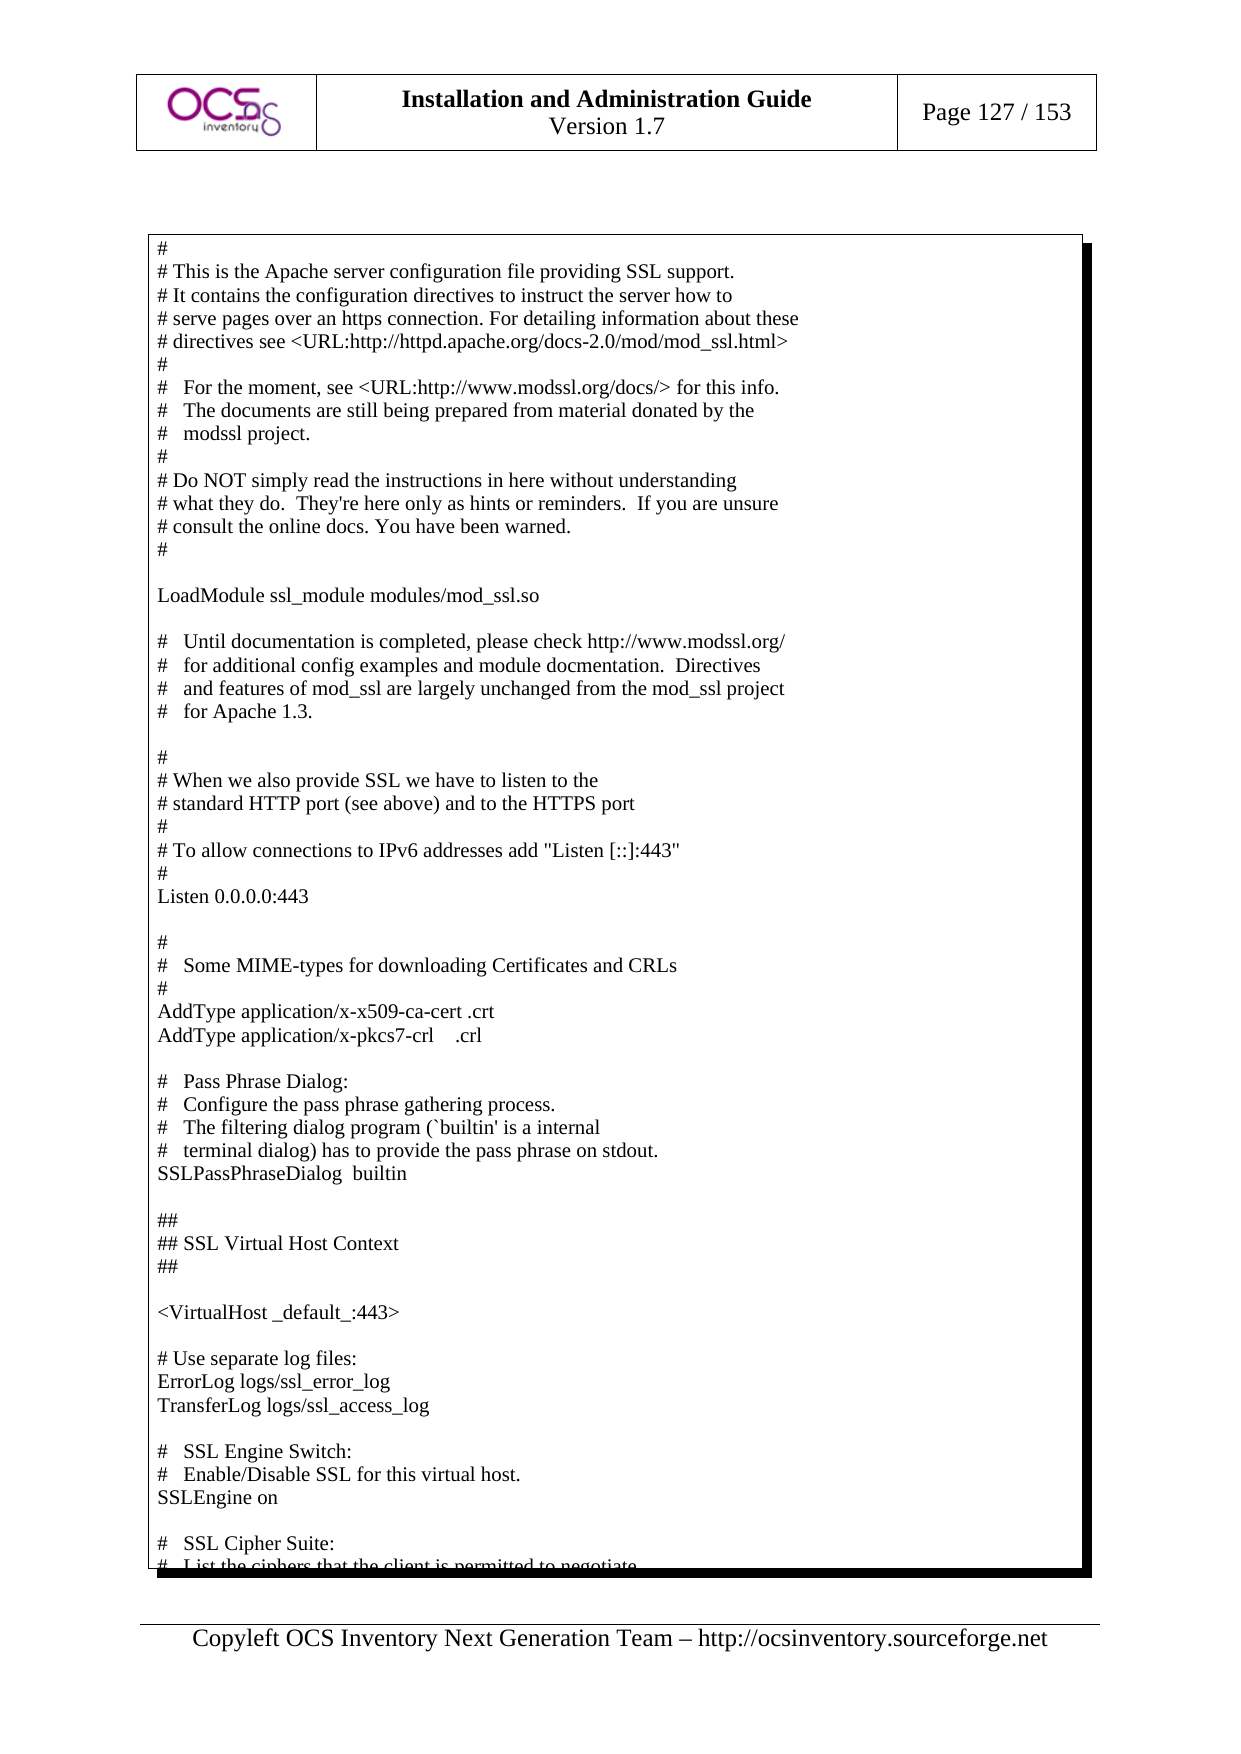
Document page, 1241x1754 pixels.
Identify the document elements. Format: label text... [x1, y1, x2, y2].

text # and features of mod_ssl are largely unchanged from the mod_ssl project [149, 673, 1082, 697]
text # [149, 442, 1082, 465]
text Listen 0.0.0.0:443 [149, 882, 1082, 908]
text LoadModule ssl_module modules/mod_ssl.so [149, 581, 1082, 607]
text ErrorLog logs/ssl_error_log [149, 1367, 1082, 1390]
text # Do NOT simply read the instructions in here without understanding [149, 465, 1082, 488]
text TransferLog logs/ssl_access_log [149, 1390, 1082, 1417]
text # [149, 812, 1082, 835]
text # For the moment, see <URL:http://www.modssl.org/docs/> for this info. [149, 373, 1082, 396]
text # [149, 535, 1082, 561]
text # To allow connections to IPv6 addresses add "Listen [::]:443" [149, 835, 1082, 858]
text # serve pages over an https connection. For detailing information about these [149, 303, 1082, 327]
text # Some MIME-types for downloading Certificates and CRLs [149, 951, 1082, 974]
text # Configure the pass phrase gathering process. [149, 1090, 1082, 1113]
text # for Apache 1.3. [149, 697, 1082, 723]
picture [163, 83, 286, 141]
text # terminal dialog) has to provide the pass phrase on stdout. [149, 1136, 1082, 1159]
text ## [149, 1252, 1082, 1278]
text ## SSL Virtual Host Context [149, 1228, 1082, 1252]
text # The filtering dialog program (`builtin' is a internal [149, 1113, 1082, 1136]
text # [149, 235, 1082, 257]
text # Pass Phrase Dialog: [149, 1067, 1082, 1090]
text # SSL Cipher Suite: [149, 1529, 1082, 1552]
text # consult the online docs. You have been warned. [149, 512, 1082, 535]
text ## [149, 1205, 1082, 1228]
text AddType application/x-pkcs7-crl .crl [149, 1020, 1082, 1047]
text # [149, 743, 1082, 766]
text SSLPassPhraseDialog builtin [149, 1159, 1082, 1185]
text # It contains the configuration directives to instruct the server how to [149, 280, 1082, 303]
text # what they do. They're here only as hints or reminders. If you are unsure [149, 488, 1082, 512]
text # Enable/Disable SSL for this virtual host. [149, 1460, 1082, 1483]
text # standard HTTP port (see above) and to the HTTPS port [149, 789, 1082, 812]
text # [149, 350, 1082, 373]
text # When we also provide SSL we have to listen to the [149, 766, 1082, 789]
text # [149, 928, 1082, 951]
text <VirtualHost _default_:443> [149, 1298, 1082, 1324]
text AddType application/x-x509-ca-cert .crt [149, 997, 1082, 1020]
text # The documents are still being prepared from material donated by the [149, 396, 1082, 419]
text SSLEngine on [149, 1483, 1082, 1509]
text # Use separate log files: [149, 1344, 1082, 1367]
text # [149, 974, 1082, 997]
text # modssl project. [149, 419, 1082, 442]
text # This is the Apache server configuration file providing SSL support. [149, 257, 1082, 280]
text # for additional config examples and module docmentation. Directives [149, 650, 1082, 673]
text # [149, 858, 1082, 882]
text # Until documentation is completed, please check http://www.modssl.org/ [149, 627, 1082, 650]
text # directives see <URL:http://httpd.apache.org/docs-2.0/mod/mod_ssl.html> [149, 327, 1082, 350]
text # SSL Engine Switch: [149, 1437, 1082, 1460]
text # List the ciphers that the client is permitted to negotiate. [149, 1552, 1082, 1568]
